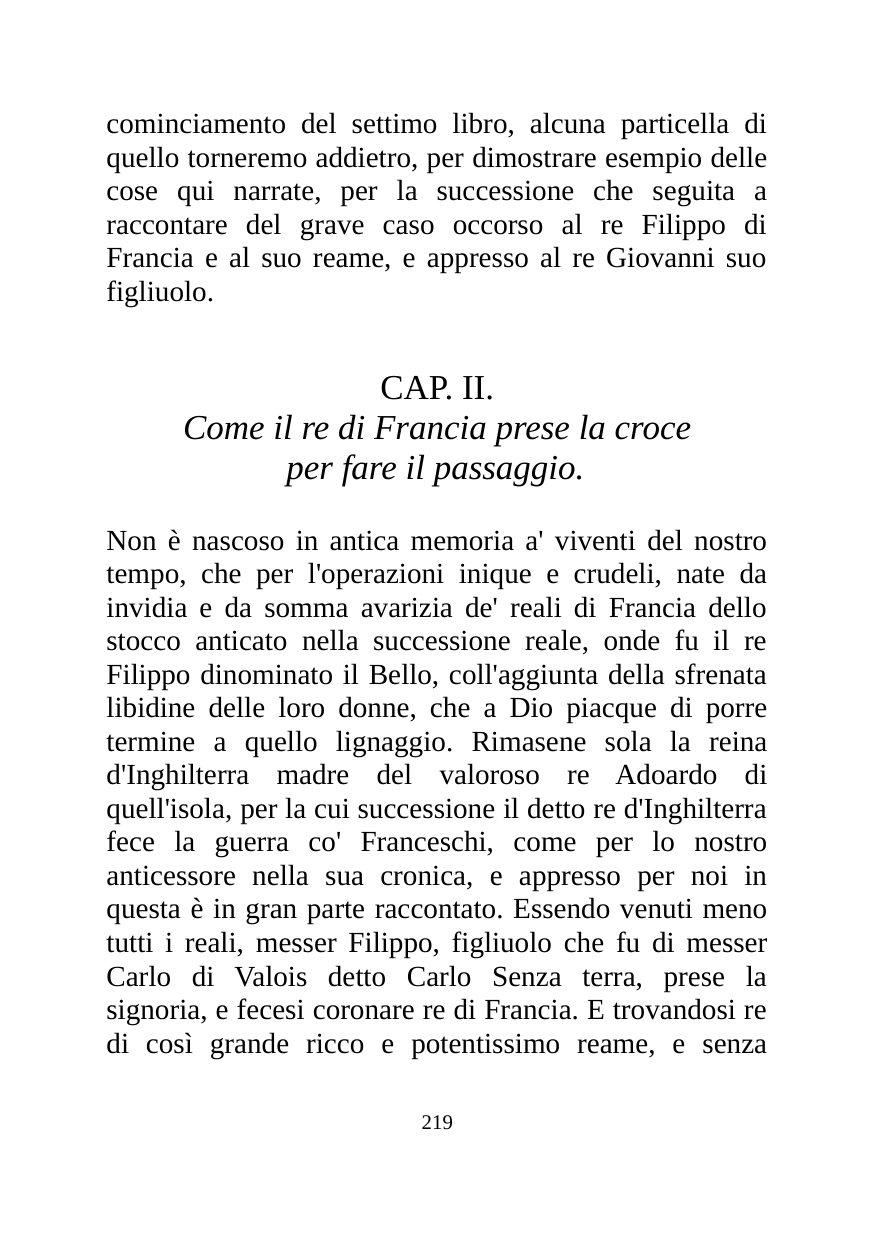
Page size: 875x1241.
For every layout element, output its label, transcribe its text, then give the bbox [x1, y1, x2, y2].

text cominciamento del settimo libro, alcuna particella di quello torneremo addietro, per dimostrare esempio delle cose qui narrate, per la successione che seguita a raccontare del grave caso occorso al re Filippo di Francia e al suo reame, e appresso al re Giovanni suo figliuolo. [106, 106, 768, 307]
subtitle CAP. II. Come il re di Francia prese la croce per fare il passaggio. [106, 367, 768, 487]
text Non è nascoso in antica memoria a' viventi del nostro tempo, che per l'operazioni inique e crudeli, nate da invidia e da somma avarizia de' reali di Francia dello stocco anticato nella successione reale, onde fu il re Filippo dinominato il Bello, coll'aggiunta della sfrenata libidine delle loro donne, che a Dio piacque di porre termine a quello lignaggio. Rimasene sola la reina d'Inghilterra madre del valoroso re Adoardo di quell'isola, per la cui successione il detto re d'Inghilterra fece la guerra co' Franceschi, come per lo nostro anticessore nella sua cronica, e appresso per noi in questa è in gran parte raccontato. Essendo venuti meno tutti i reali, messer Filippo, figliuolo che fu di messer Carlo di Valois detto Carlo Senza terra, prese la signoria, e fecesi coronare re di Francia. E trovandosi re di così grande ricco e potentissimo reame, e senza [106, 523, 768, 1059]
